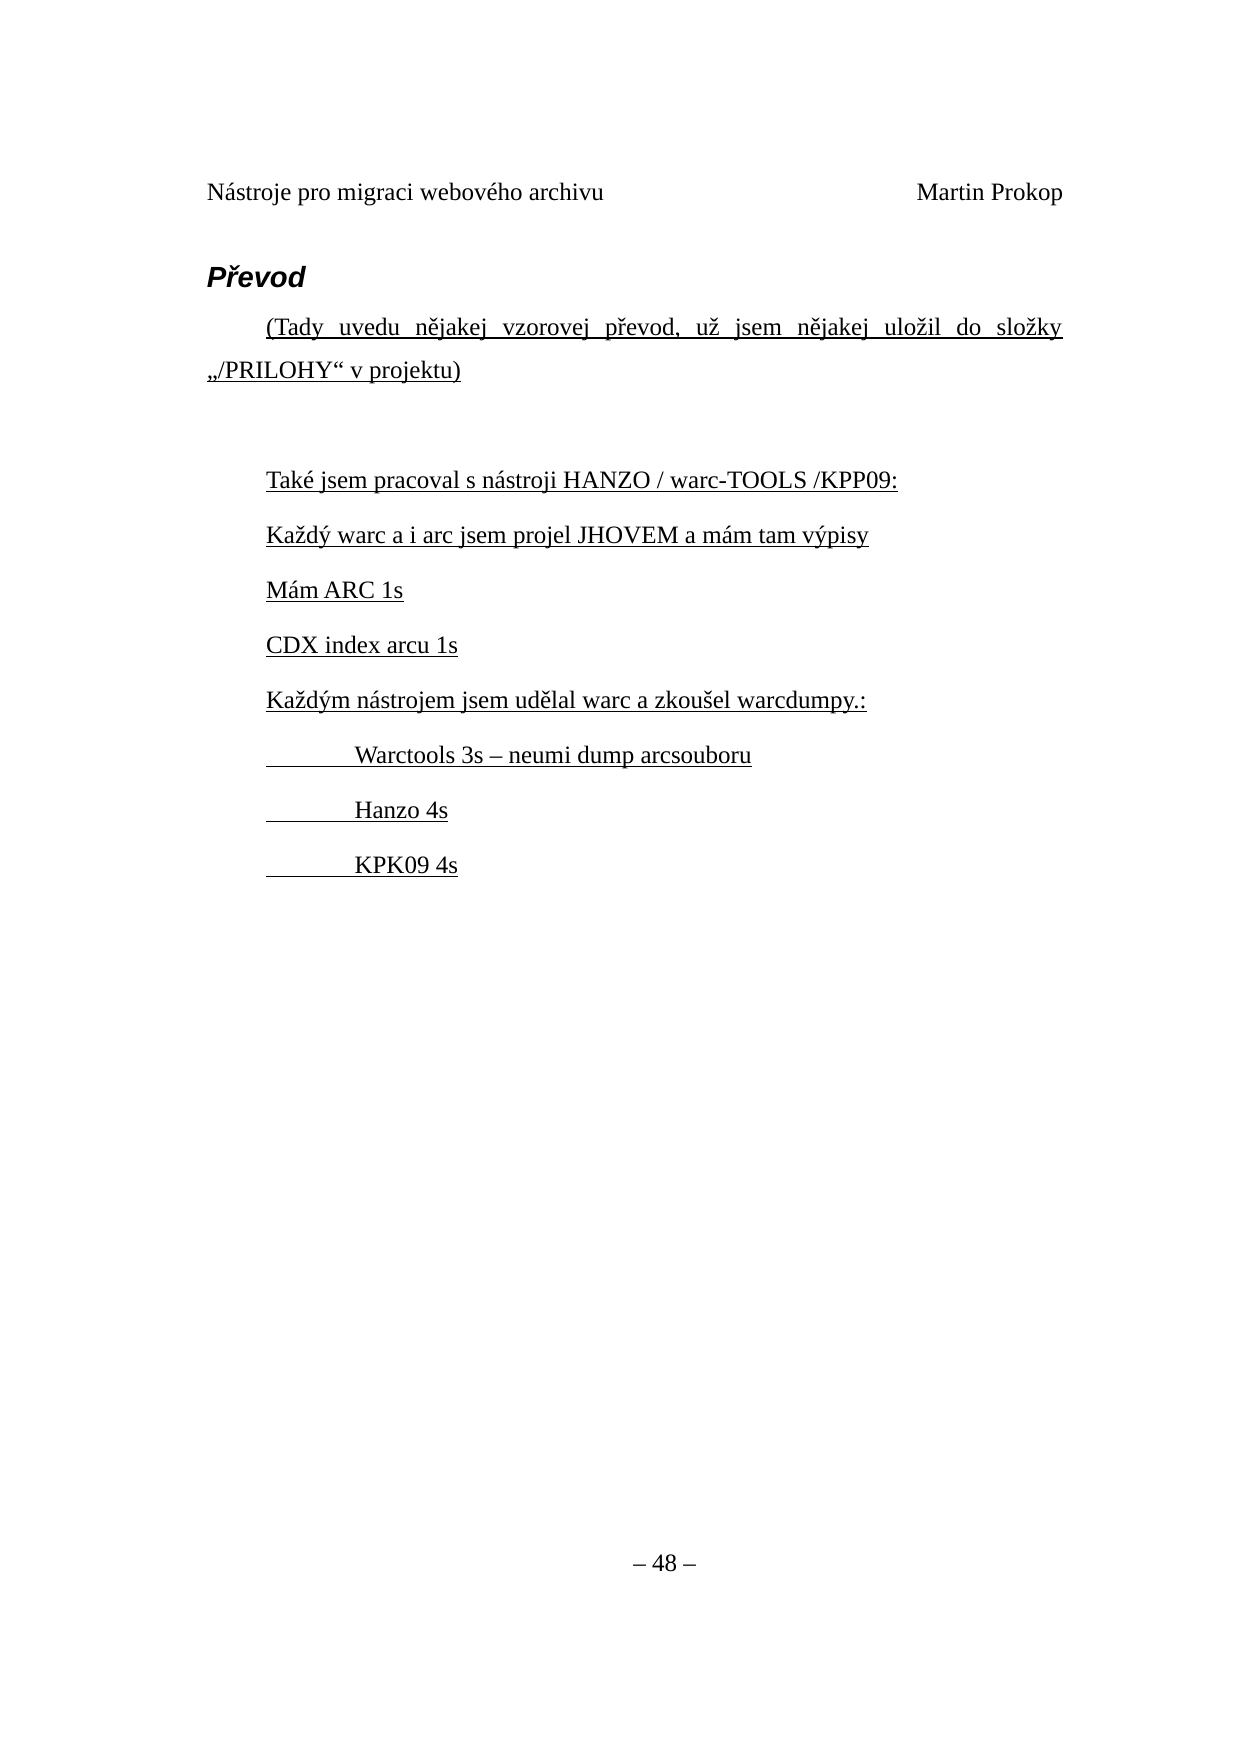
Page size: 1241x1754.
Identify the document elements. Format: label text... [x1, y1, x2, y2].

subtitle KPK09 4s [207, 851, 1063, 879]
subtitle Každým nástrojem jsem udělal warc a zkoušel warcdumpy.: [207, 686, 1063, 714]
text Každý warc a i arc jsem projel JHOVEM a mám tam výpisy [207, 521, 1063, 549]
text (Tady uvedu nějakej vzorovej převod, už jsem nějakej uložil do složky „/PRILOHY“ v projektu) [207, 312, 1063, 384]
subtitle Hanzo 4s [207, 796, 1063, 824]
subtitle Warctools 3s – neumi dump arcsouboru [207, 741, 1063, 769]
text Také jsem pracoval s nástroji HANZO / warc-TOOLS /KPP09: [207, 466, 1063, 494]
subtitle CDX index arcu 1s [207, 631, 1063, 659]
subtitle Mám ARC 1s [207, 576, 1063, 604]
subtitle Převod [207, 260, 1063, 294]
